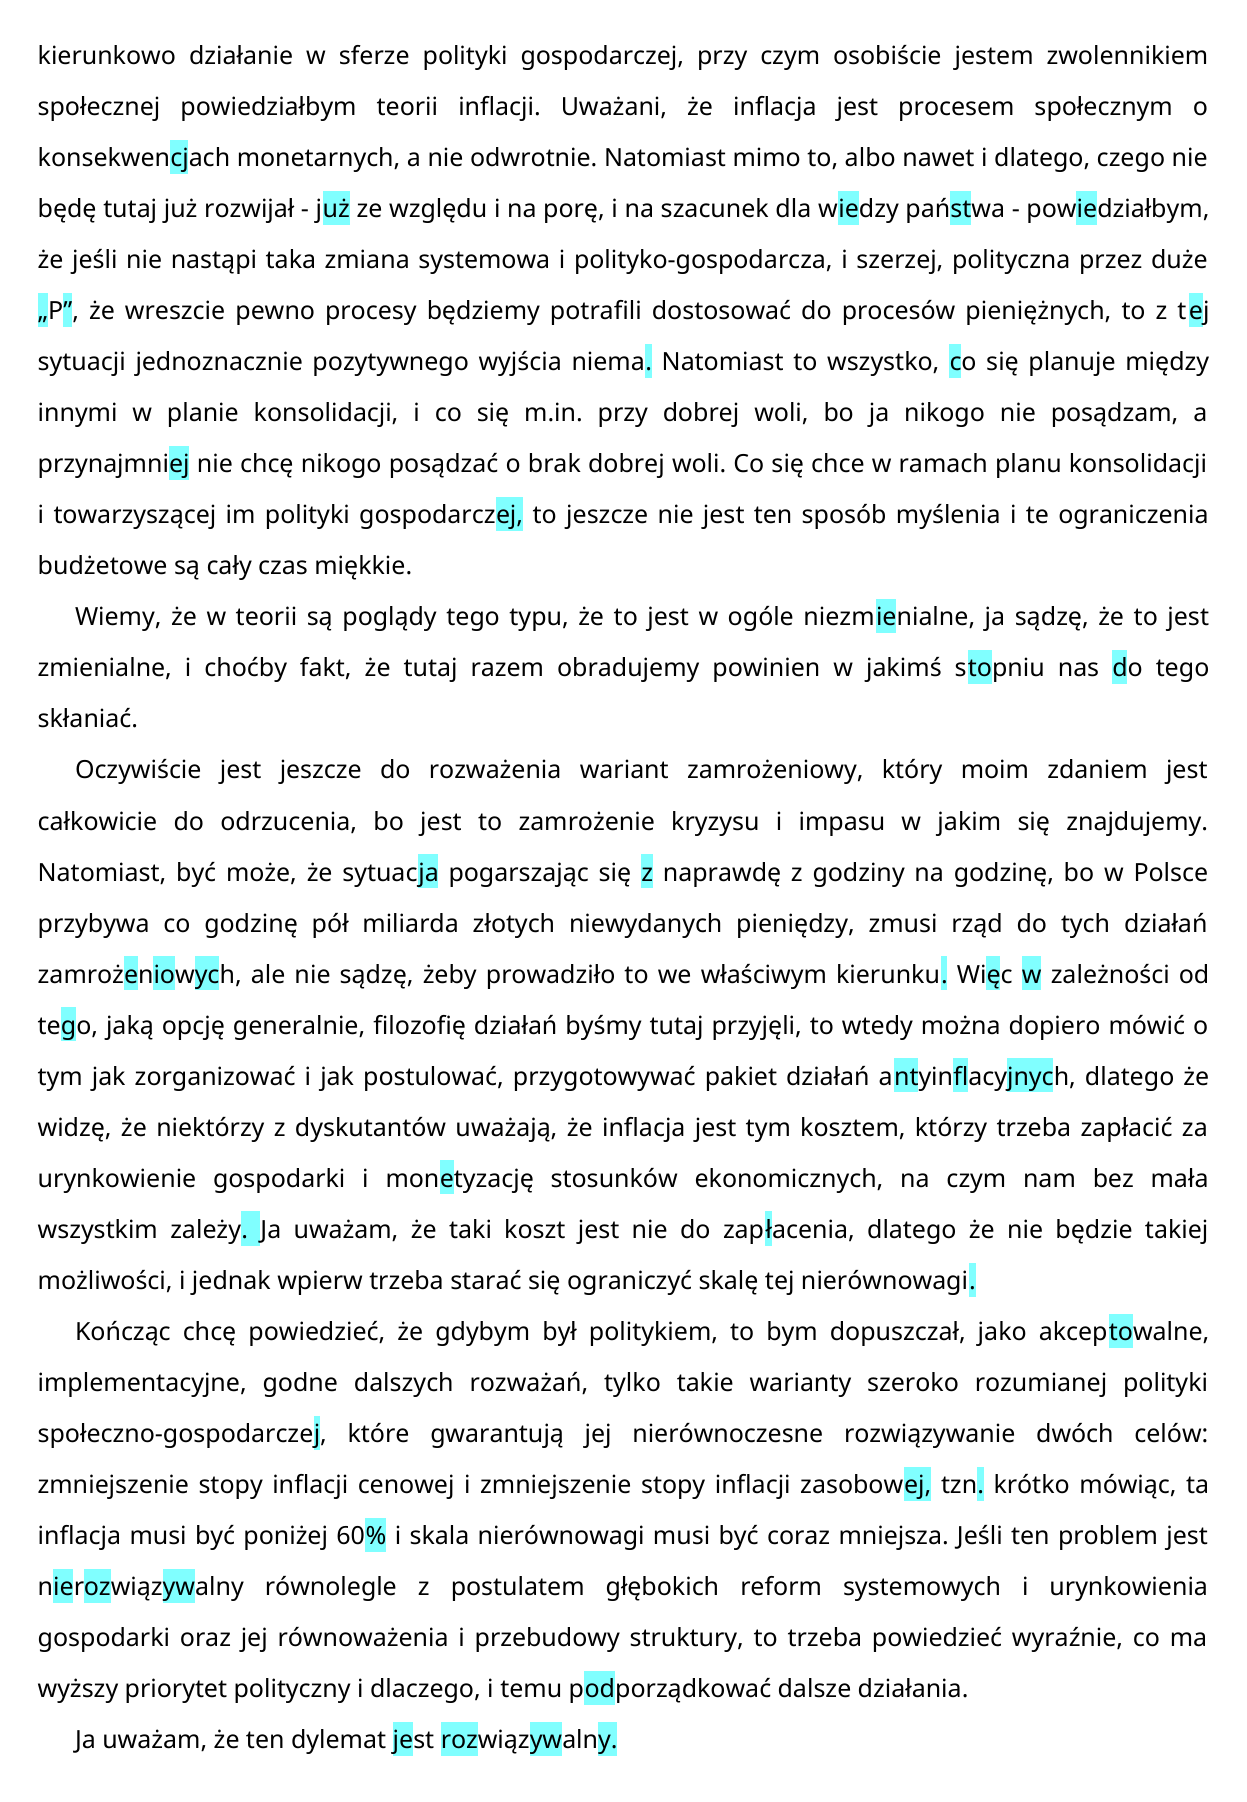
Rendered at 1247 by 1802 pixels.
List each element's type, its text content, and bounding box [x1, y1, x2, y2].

text kierunkowo działanie w sferze polityki gospodarczej, przy czym osobiście jestem zwolennikiem społecznej powiedziałbym teorii inflacji. Uważani, że inflacja jest procesem społecznym o konsekwencjach monetarnych, a nie odwrotnie. Natomiast mimo to, albo nawet i dlatego, czego nie będę tutaj już rozwijał - już ze względu i na porę, i na szacunek dla wiedzy państwa - powiedziałbym, że jeśli nie nastąpi taka zmiana systemowa i polityko-gospodarcza, i szerzej, polityczna przez duże „P”, że wreszcie pewno procesy będziemy potrafili dostosować do procesów pieniężnych, to z tej sytuacji jednoznacznie pozytywnego wyjścia niema. Natomiast to wszystko, co się planuje między innymi w planie konsolidacji, i co się m.in. przy dobrej woli, bo ja nikogo nie posądzam, a przynajmniej nie chcę nikogo posądzać o brak dobrej woli. Co się chce w ramach planu konsolidacji i towarzyszącej im polityki gospodarczej, to jeszcze nie jest ten sposób myślenia i te ograniczenia budżetowe są cały czas miękkie. [37, 37, 1209, 582]
text Wiemy, że w teorii są poglądy tego typu, że to jest w ogóle niezmienialne, ja sądzę, że to jest zmienialne, i choćby fakt, że tutaj razem obradujemy powinien w jakimś stopniu nas do tego skłaniać. [37, 599, 1209, 735]
text Ja uważam, że ten dylemat jest rozwiązywalny. [37, 1722, 1209, 1756]
text Kończąc chcę powiedzieć, że gdybym był politykiem, to bym dopuszczał, jako akceptowalne, implementacyjne, godne dalszych rozważań, tylko takie warianty szeroko rozumianej polityki społeczno-gospodarczej, które gwarantują jej nierównoczesne rozwiązywanie dwóch celów: zmniejszenie stopy inflacji cenowej i zmniejszenie stopy inflacji zasobowej, tzn. krótko mówiąc, ta inflacja musi być poniżej 60% i skala nierównowagi musi być coraz mniejsza. Jeśli ten problem jest nierozwiązywalny równolegle z postulatem głębokich reform systemowych i urynkowienia gospodarki oraz jej równoważenia i przebudowy struktury, to trzeba powiedzieć wyraźnie, co ma wyższy priorytet polityczny i dlaczego, i temu podporządkować dalsze działania. [37, 1313, 1209, 1705]
text Oczywiście jest jeszcze do rozważenia wariant zamrożeniowy, który moim zdaniem jest całkowicie do odrzucenia, bo jest to zamrożenie kryzysu i impasu w jakim się znajdujemy. Natomiast, być może, że sytuacja pogarszając się z naprawdę z godziny na godzinę, bo w Polsce przybywa co godzinę pół miliarda złotych niewydanych pieniędzy, zmusi rząd do tych działań zamrożeniowych, ale nie sądzę, żeby prowadziło to we właściwym kierunku. Więc w zależności od tego, jaką opcję generalnie, filozofię działań byśmy tutaj przyjęli, to wtedy można dopiero mówić o tym jak zorganizować i jak postulować, przygotowywać pakiet działań antyinflacyjnych, dlatego że widzę, że niektórzy z dyskutantów uważają, że inflacja jest tym kosztem, którzy trzeba zapłacić za urynkowienie gospodarki i monetyzację stosunków ekonomicznych, na czym nam bez mała wszystkim zależy. Ja uważam, że taki koszt jest nie do zapłacenia, dlatego że nie będzie takiej możliwości, i jednak wpierw trzeba starać się ograniczyć skalę tej nierównowagi. [37, 752, 1209, 1297]
